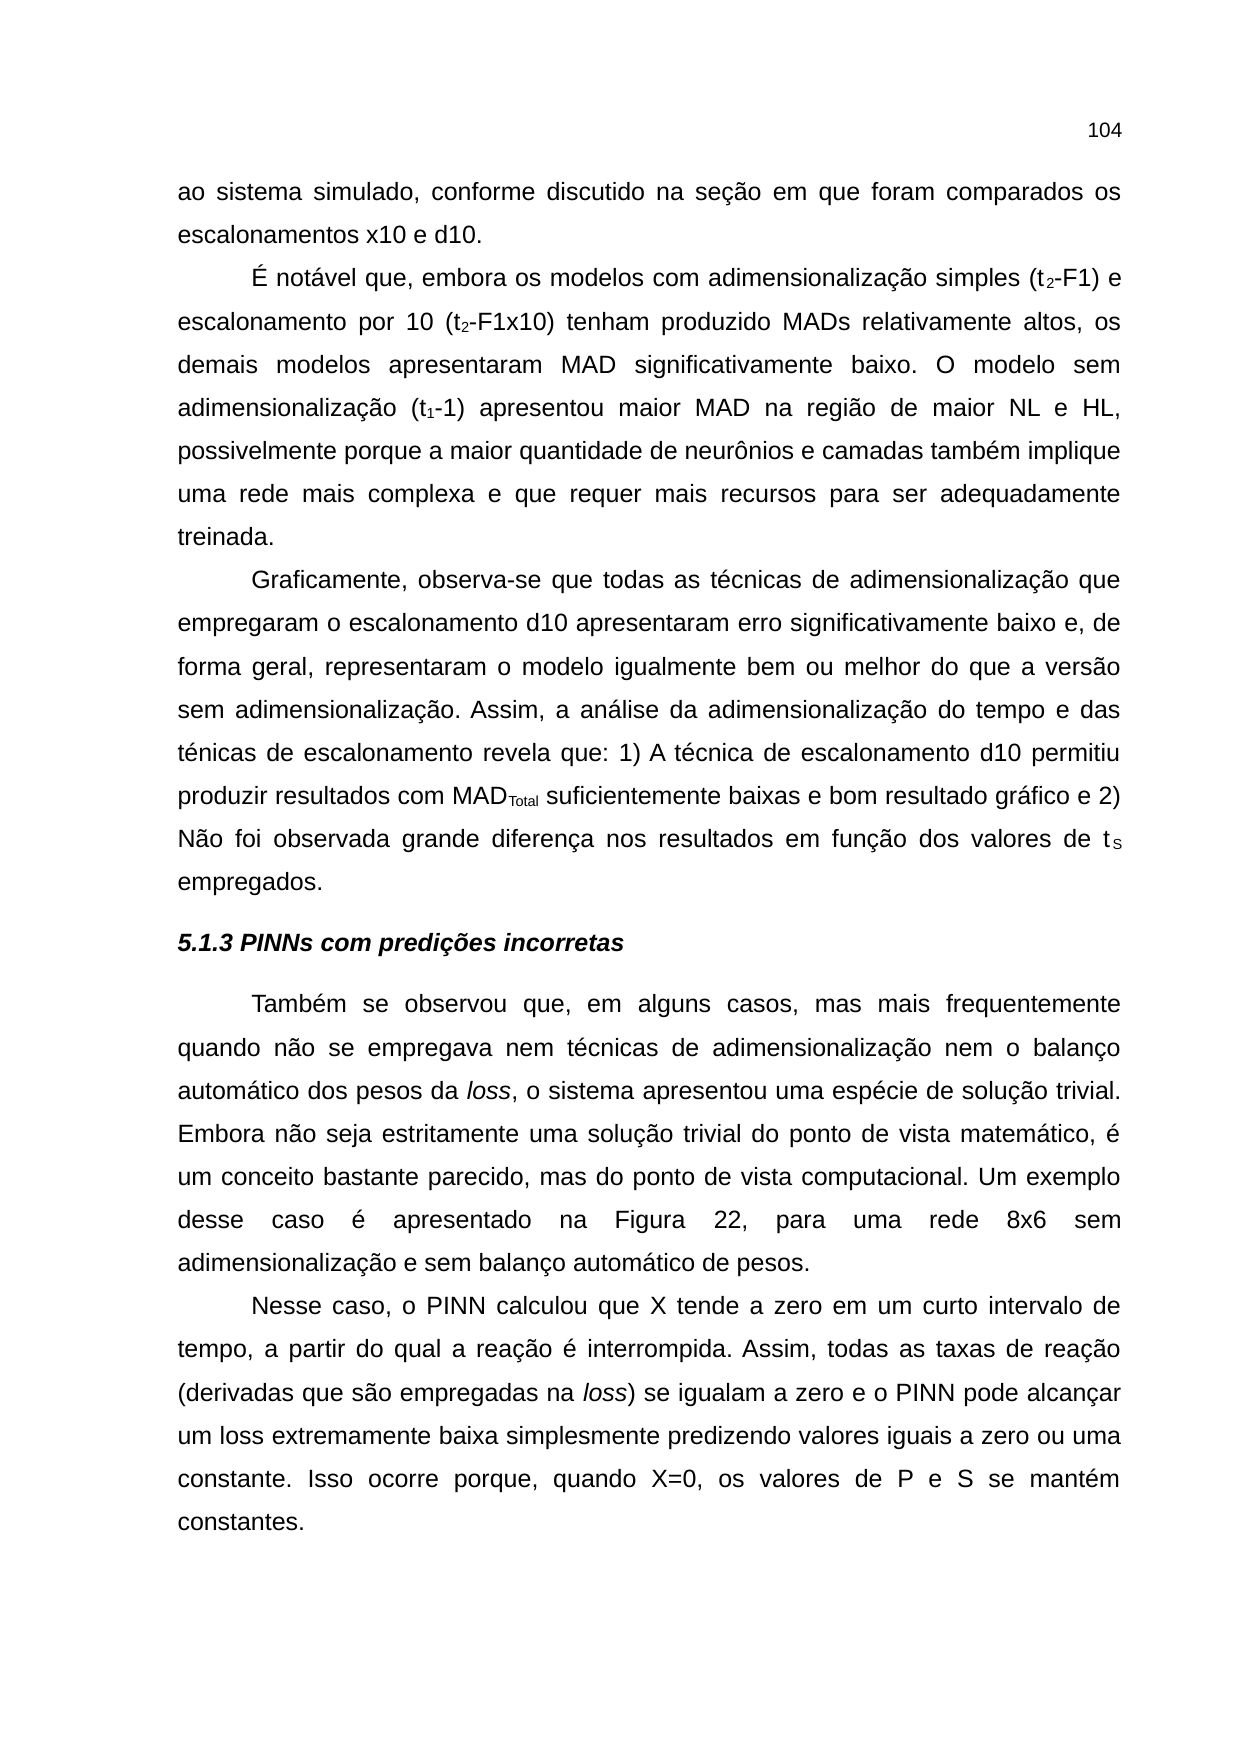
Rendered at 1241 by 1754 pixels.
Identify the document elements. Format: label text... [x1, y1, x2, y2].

text É notável que, embora os modelos com adimensionalização simples (t2-F1) e escalonamento por 10 (t2-F1x10) tenham produzido MADs relativamente altos, os demais modelos apresentaram MAD significativamente baixo. O modelo sem adimensionalização (t1-1) apresentou maior MAD na região de maior NL e HL, possivelmente porque a maior quantidade de neurônios e camadas também implique uma rede mais complexa e que requer mais recursos para ser adequadamente treinada. [177, 263, 1122, 551]
subtitle PINNs com predições incorretas [177, 928, 1122, 957]
text Graficamente, observa-se que todas as técnicas de adimensionalização que empregaram o escalonamento d10 apresentaram erro significativamente baixo e, de forma geral, representaram o modelo igualmente bem ou melhor do que a versão sem adimensionalização. Assim, a análise da adimensionalização do tempo e das ténicas de escalonamento revela que: 1) A técnica de escalonamento d10 permitiu produzir resultados com MADTotal suficientemente baixas e bom resultado gráfico e 2) Não foi observada grande diferença nos resultados em função dos valores de tS empregados. [177, 565, 1122, 896]
text ao sistema simulado, conforme discutido na seção em que foram comparados os escalonamentos x10 e d10. [177, 177, 1122, 249]
text Nesse caso, o PINN calculou que X tende a zero em um curto intervalo de tempo, a partir do qual a reação é interrompida. Assim, todas as taxas de reação (derivadas que são empregadas na loss) se igualam a zero e o PINN pode alcançar um loss extremamente baixa simplesmente predizendo valores iguais a zero ou uma constante. Isso ocorre porque, quando X=0, os valores de P e S se mantém constantes. [177, 1291, 1122, 1536]
text Também se observou que, em alguns casos, mas mais frequentemente quando não se empregava nem técnicas de adimensionalização nem o balanço automático dos pesos da loss, o sistema apresentou uma espécie de solução trivial. Embora não seja estritamente uma solução trivial do ponto de vista matemático, é um conceito bastante parecido, mas do ponto de vista computacional. Um exemplo desse caso é apresentado na Figura 22, para uma rede 8x6 sem adimensionalização e sem balanço automático de pesos. [177, 989, 1122, 1277]
